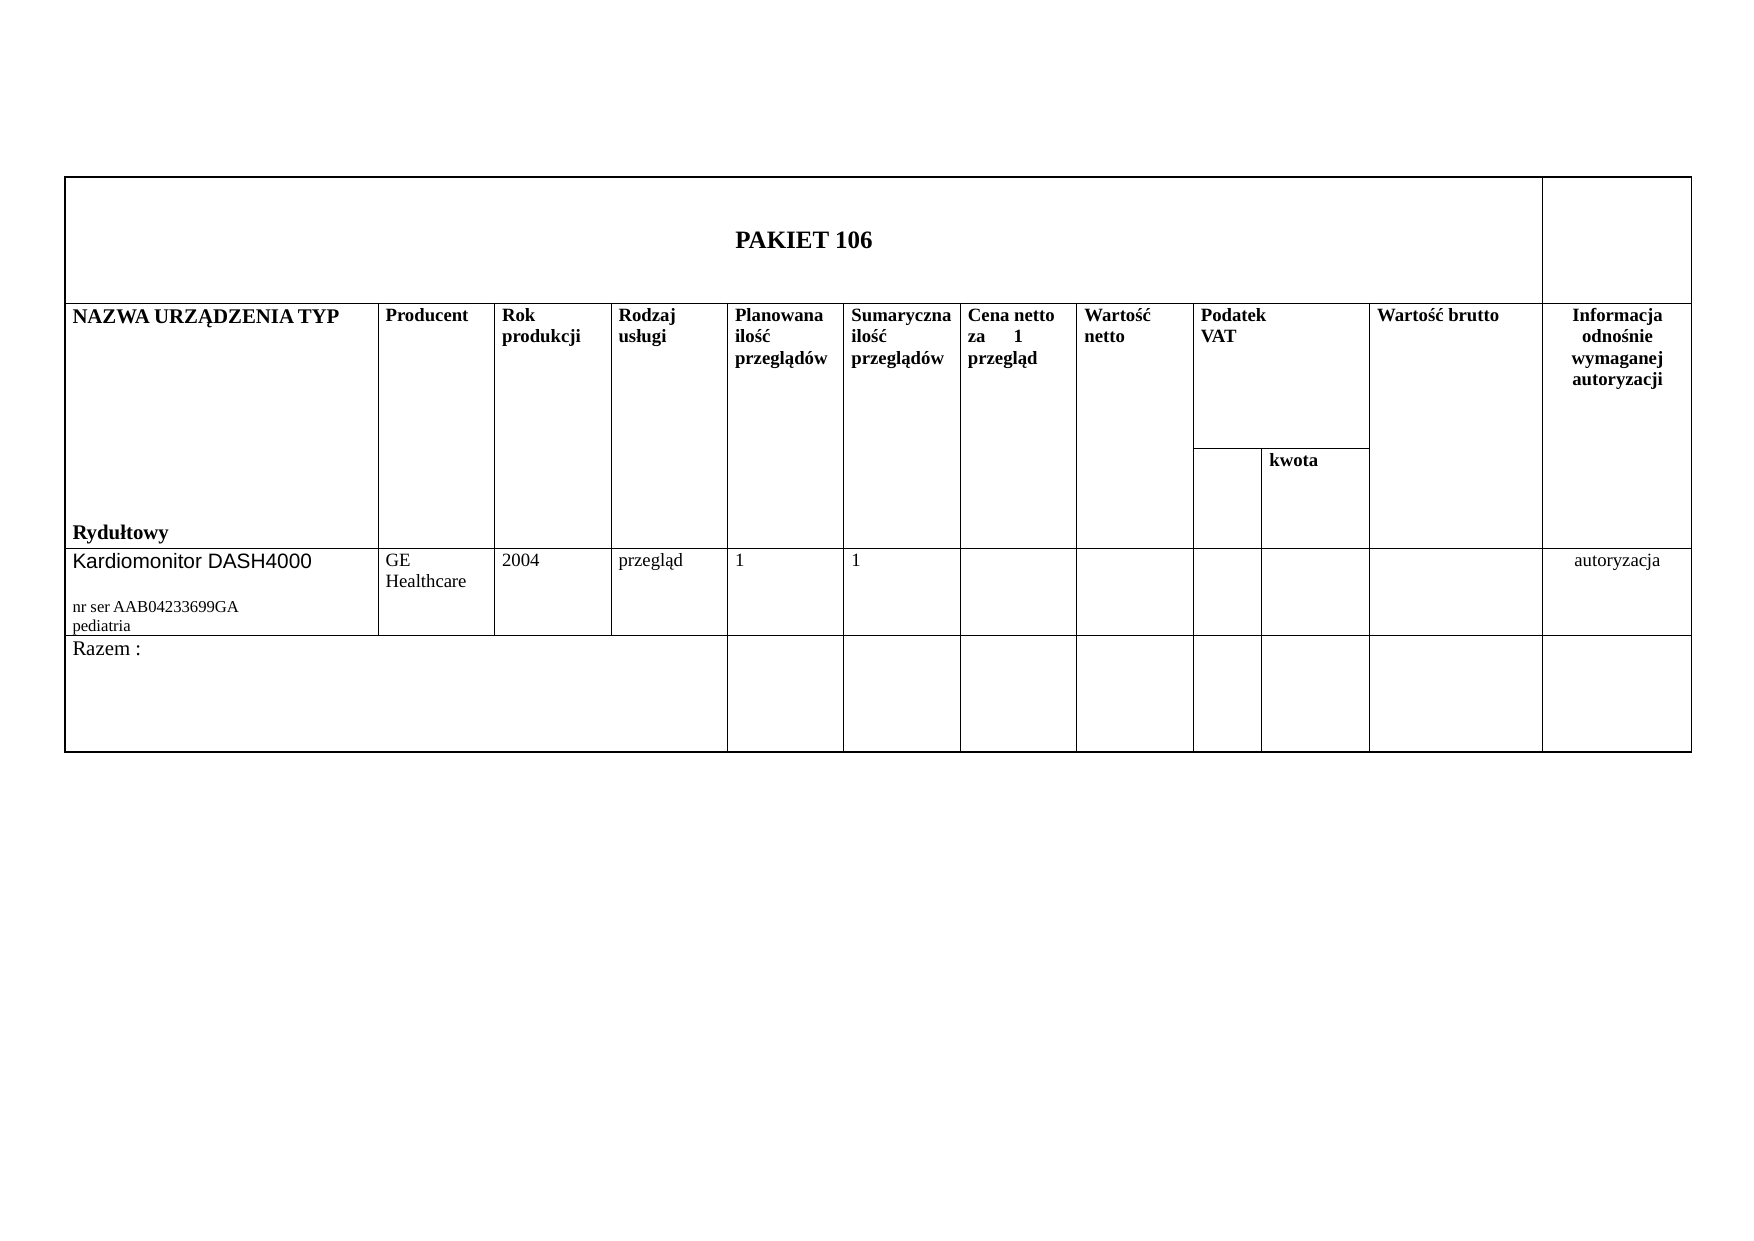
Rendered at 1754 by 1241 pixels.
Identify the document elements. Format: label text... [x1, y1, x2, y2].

table_cell [1262, 549, 1369, 635]
table_cell [1077, 636, 1193, 751]
table_cell [1543, 636, 1691, 751]
table_cell Rodzaj usługi [612, 304, 727, 547]
table_cell 1 [844, 549, 960, 635]
table_cell Sumaryczna ilość przeglądów [844, 304, 960, 547]
table_cell Wartość brutto [1370, 304, 1542, 547]
table_cell Razem : [66, 636, 727, 751]
table_cell [1370, 549, 1542, 635]
table_cell [961, 636, 1076, 751]
table_cell [1262, 636, 1369, 751]
table_cell [1194, 549, 1261, 635]
table_cell Wartość netto [1077, 304, 1193, 547]
table_cell [844, 636, 960, 751]
table_cell [961, 549, 1076, 635]
table_cell [1077, 549, 1193, 635]
table_cell autoryzacja [1543, 549, 1691, 635]
table_cell NAZWA URZĄDZENIA TYP Rydułtowy [66, 304, 378, 547]
table_cell Planowana ilość przeglądów [728, 304, 843, 547]
table_cell Podatek VAT [1194, 304, 1369, 448]
table_cell Producent [379, 304, 494, 547]
table_cell [1194, 636, 1261, 751]
table_cell Kardiomonitor DASH4000 nr ser AAB04233699GA pediatria [66, 549, 378, 635]
table_cell GE Healthcare [379, 549, 494, 635]
table_header [1543, 178, 1691, 302]
table_cell Cena netto za 1 przegląd [961, 304, 1076, 547]
table_cell przegląd [612, 549, 727, 635]
table_cell [728, 636, 843, 751]
table_cell  [1194, 449, 1261, 547]
table_cell kwota [1262, 449, 1369, 547]
table_cell [1370, 636, 1542, 751]
table_cell 1 [728, 549, 843, 635]
table_header PAKIET 106 [66, 178, 1542, 302]
table_cell Informacja odnośnie wymaganej autoryzacji [1543, 304, 1691, 547]
table_cell Rok produkcji [495, 304, 611, 547]
table_cell 2004 [495, 549, 611, 635]
